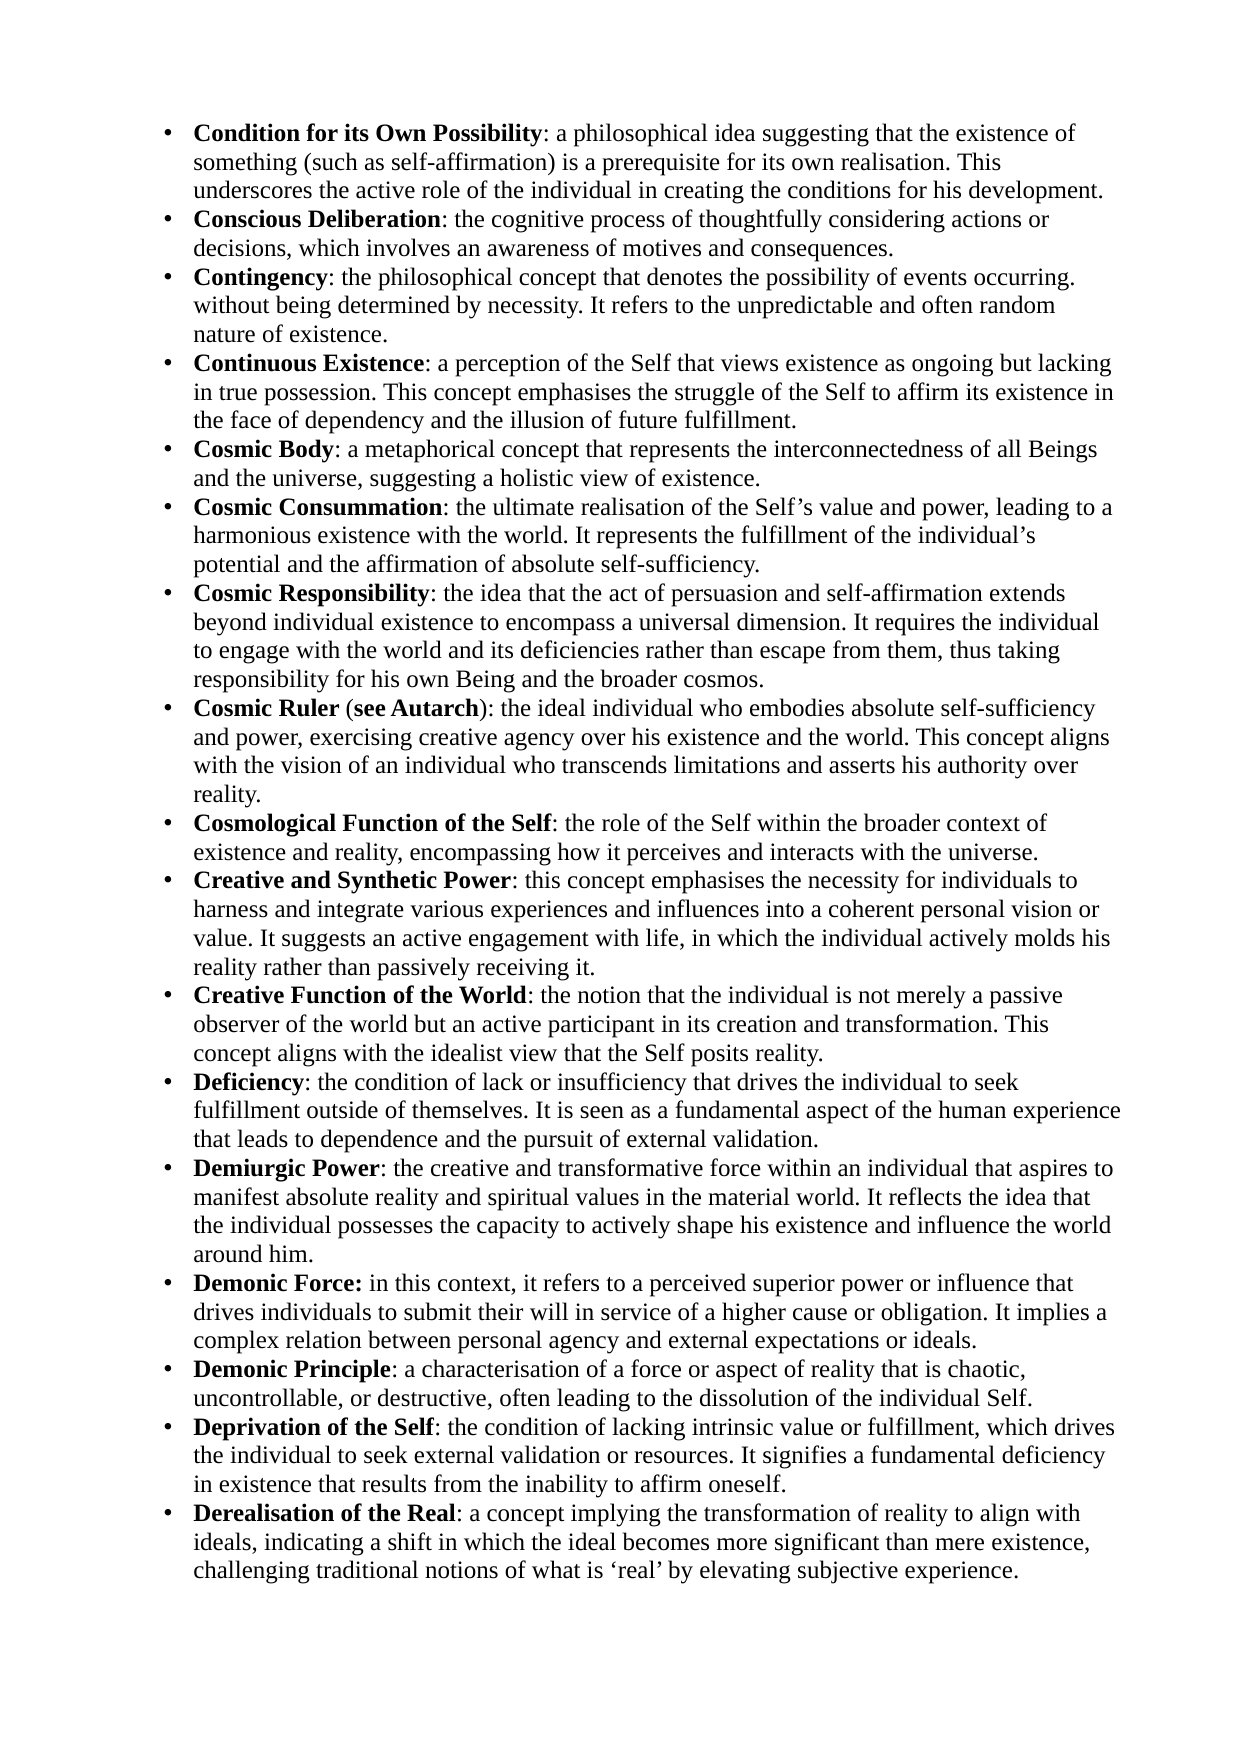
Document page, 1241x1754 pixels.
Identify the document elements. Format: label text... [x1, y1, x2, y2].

list Cosmological Function of the Self: the role of the Self within the broader context of existence and reality, encompassing how it perceives and interacts with the universe. [164, 808, 1122, 866]
list Contingency: the philosophical concept that denotes the possibility of events occurring. without being determined by necessity. It refers to the unpredictable and often random nature of existence. [164, 262, 1122, 348]
list Creative and Synthetic Power: this concept emphasises the necessity for individuals to harness and integrate various experiences and influences into a coherent personal vision or value. It suggests an active engagement with life, in which the individual actively molds his reality rather than passively receiving it. [164, 866, 1122, 981]
list Continuous Existence: a perception of the Self that views existence as ongoing but lacking in true possession. This concept emphasises the struggle of the Self to affirm its existence in the face of dependency and the illusion of future fulfillment. [164, 348, 1122, 434]
list Derealisation of the Real: a concept implying the transformation of reality to align with ideals, indicating a shift in which the ideal becomes more significant than mere existence, challenging traditional notions of what is ‘real’ by elevating subjective experience. [164, 1498, 1122, 1584]
list Deprivation of the Self: the condition of lacking intrinsic value or fulfillment, which drives the individual to seek external validation or resources. It signifies a fundamental deficiency in existence that results from the inability to affirm oneself. [164, 1412, 1122, 1498]
list Creative Function of the World: the notion that the individual is not merely a passive observer of the world but an active participant in its creation and transformation. This concept aligns with the idealist view that the Self posits reality. [164, 981, 1122, 1067]
list Deficiency: the condition of lack or insufficiency that drives the individual to seek fulfillment outside of themselves. It is seen as a fundamental aspect of the human experience that leads to dependence and the pursuit of external validation. [164, 1067, 1122, 1153]
list Cosmic Body: a metaphorical concept that represents the interconnectedness of all Beings and the universe, suggesting a holistic view of existence. [164, 434, 1122, 492]
list Cosmic Consummation: the ultimate realisation of the Self’s value and power, leading to a harmonious existence with the world. It represents the fulfillment of the individual’s potential and the affirmation of absolute self-sufficiency. [164, 492, 1122, 578]
list Demiurgic Power: the creative and transformative force within an individual that aspires to manifest absolute reality and spiritual values in the material world. It reflects the idea that the individual possesses the capacity to actively shape his existence and influence the world around him. [164, 1153, 1122, 1268]
list Cosmic Ruler (see Autarch): the ideal individual who embodies absolute self-sufficiency and power, exercising creative agency over his existence and the world. This concept aligns with the vision of an individual who transcends limitations and asserts his authority over reality. [164, 693, 1122, 808]
list Condition for its Own Possibility: a philosophical idea suggesting that the existence of something (such as self-affirmation) is a prerequisite for its own realisation. This underscores the active role of the individual in creating the conditions for his development. [164, 118, 1122, 204]
list Cosmic Responsibility: the idea that the act of persuasion and self-affirmation extends beyond individual existence to encompass a universal dimension. It requires the individual to engage with the world and its deficiencies rather than escape from them, thus taking responsibility for his own Being and the broader cosmos. [164, 578, 1122, 693]
list Demonic Principle: a characterisation of a force or aspect of reality that is chaotic, uncontrollable, or destructive, often leading to the dissolution of the individual Self. [164, 1354, 1122, 1412]
list Conscious Deliberation: the cognitive process of thoughtfully considering actions or decisions, which involves an awareness of motives and consequences. [164, 204, 1122, 262]
list Demonic Force: in this context, it refers to a perceived superior power or influence that drives individuals to submit their will in service of a higher cause or obligation. It implies a complex relation between personal agency and external expectations or ideals. [164, 1268, 1122, 1354]
